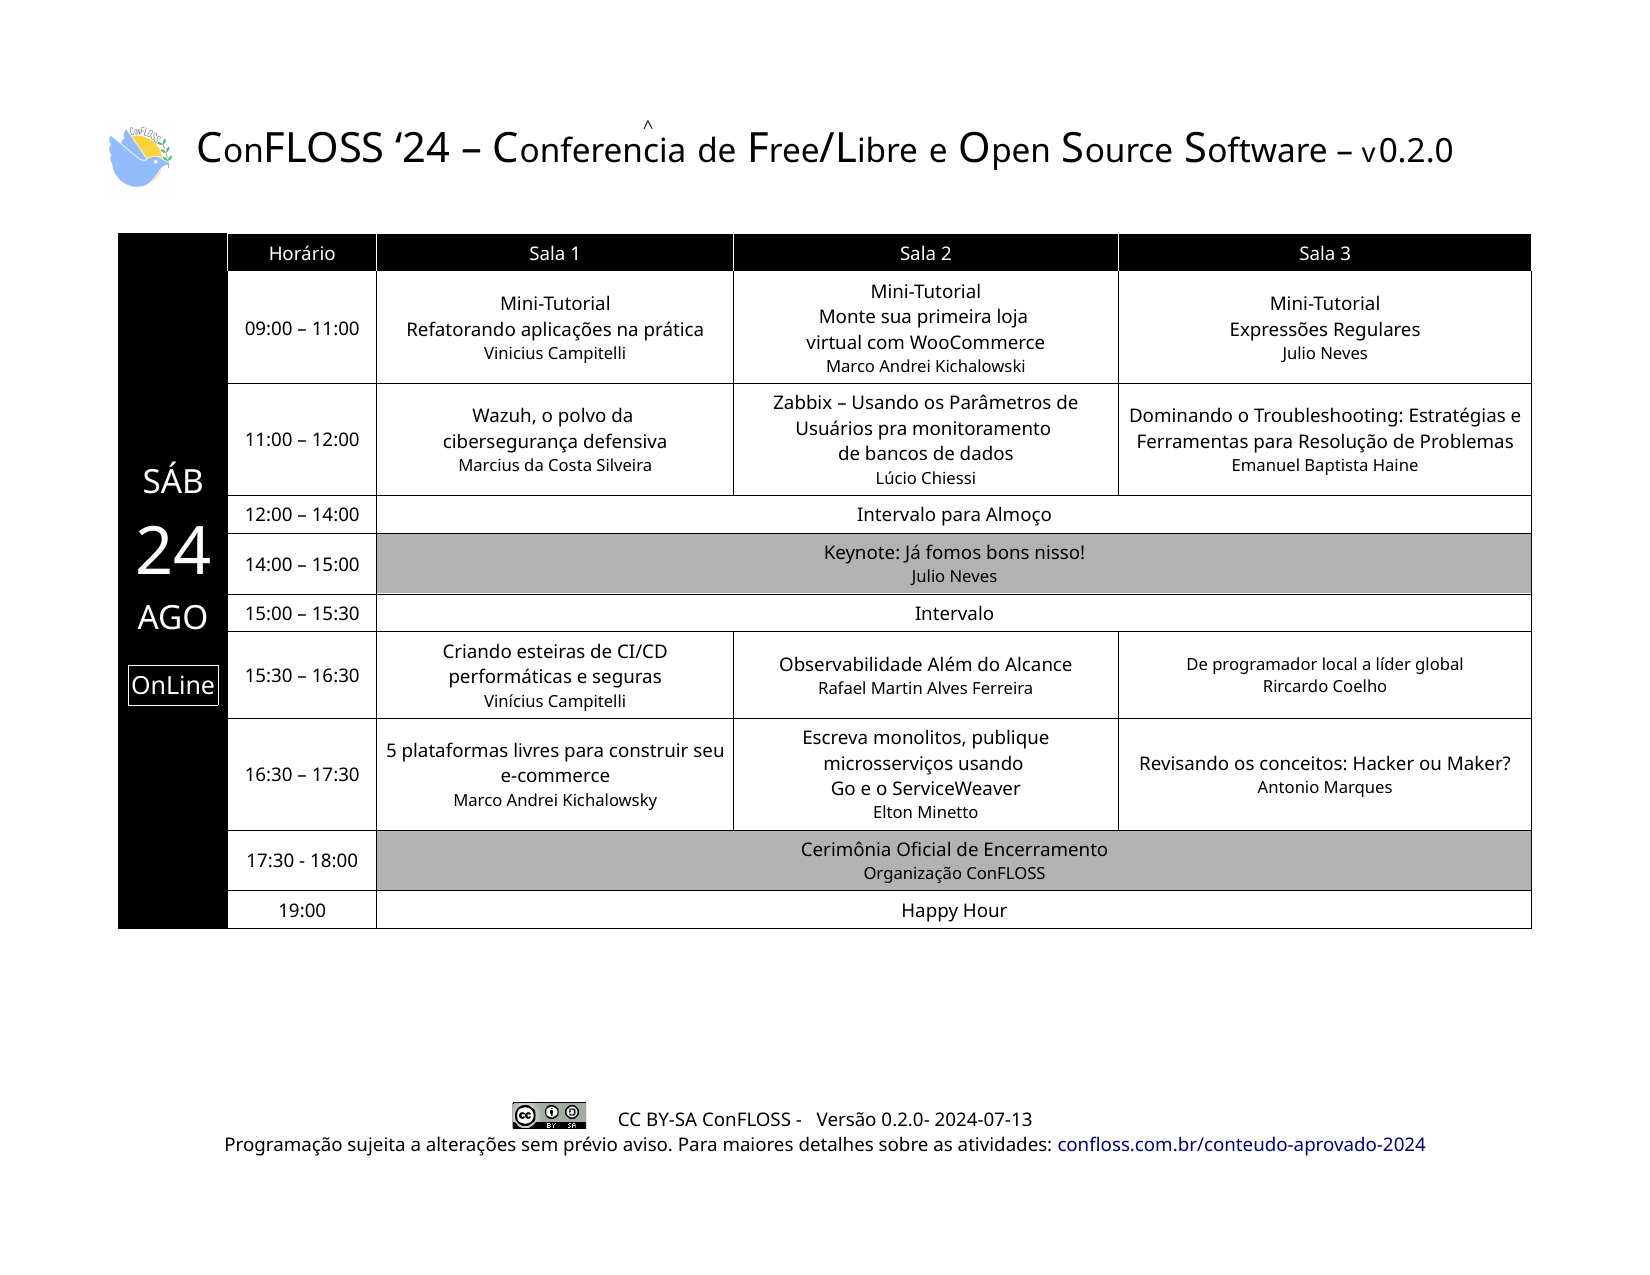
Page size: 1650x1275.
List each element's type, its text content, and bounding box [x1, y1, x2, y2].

table_cell Escreva monolitos, publique microsserviços usando Go e o ServiceWeaver Elton Minetto [734, 719, 1118, 829]
table_cell Wazuh, o polvo da cibersegurança defensiva Marcius da Costa Silveira [377, 384, 733, 495]
table_cell Mini-Tutorial Monte sua primeira loja virtual com WooCommerce Marco Andrei Kichalowski [734, 272, 1118, 383]
table_cell Criando esteiras de CI/CD performáticas e seguras Vinícius Campitelli [377, 632, 733, 718]
table_cell Cerimônia Oficial de Encerramento Organização ConFLOSS [377, 831, 1531, 890]
table_cell 15:00 – 15:30 [228, 595, 376, 631]
table_cell 14:00 – 15:00 [228, 534, 376, 593]
table_cell 09:00 – 11:00 [228, 272, 376, 383]
table_header Sala 3 [1119, 234, 1531, 271]
table_cell Dominando o Troubleshooting: Estratégias e Ferramentas para Resolução de Problemas Emanuel Baptista Haine [1119, 384, 1531, 495]
table_header Horário [228, 234, 376, 271]
table_cell De programador local a líder global Rircardo Coelho [1119, 632, 1531, 718]
table_cell 5 plataformas livres para construir seu e-commerce Marco Andrei Kichalowsky [377, 719, 733, 829]
table_cell Mini-Tutorial Expressões Regulares Julio Neves [1119, 272, 1531, 383]
table_cell Happy Hour [377, 891, 1531, 928]
table_cell Mini-Tutorial Refatorando aplicações na prática Vinicius Campitelli [377, 272, 733, 383]
table_cell 11:00 – 12:00 [228, 384, 376, 495]
picture [643, 120, 653, 129]
table_cell 19:00 [228, 891, 376, 928]
table_cell 12:00 – 14:00 [228, 496, 376, 533]
table_cell 16:30 – 17:30 [228, 719, 376, 829]
table_cell Keynote: Já fomos bons nisso! Julio Neves [377, 534, 1531, 593]
table_header SÁB 24 AGO OnLine [119, 234, 227, 928]
table_cell Zabbix – Usando os Parâmetros de Usuários pra monitoramento de bancos de dados Lúcio Chiessi [734, 384, 1118, 495]
table_cell Intervalo para Almoço [377, 496, 1531, 533]
table_header Sala 2 [734, 234, 1118, 271]
table_cell Revisando os conceitos: Hacker ou Maker? Antonio Marques [1119, 719, 1531, 829]
table_cell 17:30 - 18:00 [228, 831, 376, 890]
table_cell Observabilidade Além do Alcance Rafael Martin Alves Ferreira [734, 632, 1118, 718]
picture [512, 1102, 587, 1129]
table_cell Intervalo [377, 595, 1531, 631]
table_cell 15:30 – 16:30 [228, 632, 376, 718]
table_header Sala 1 [377, 234, 733, 271]
